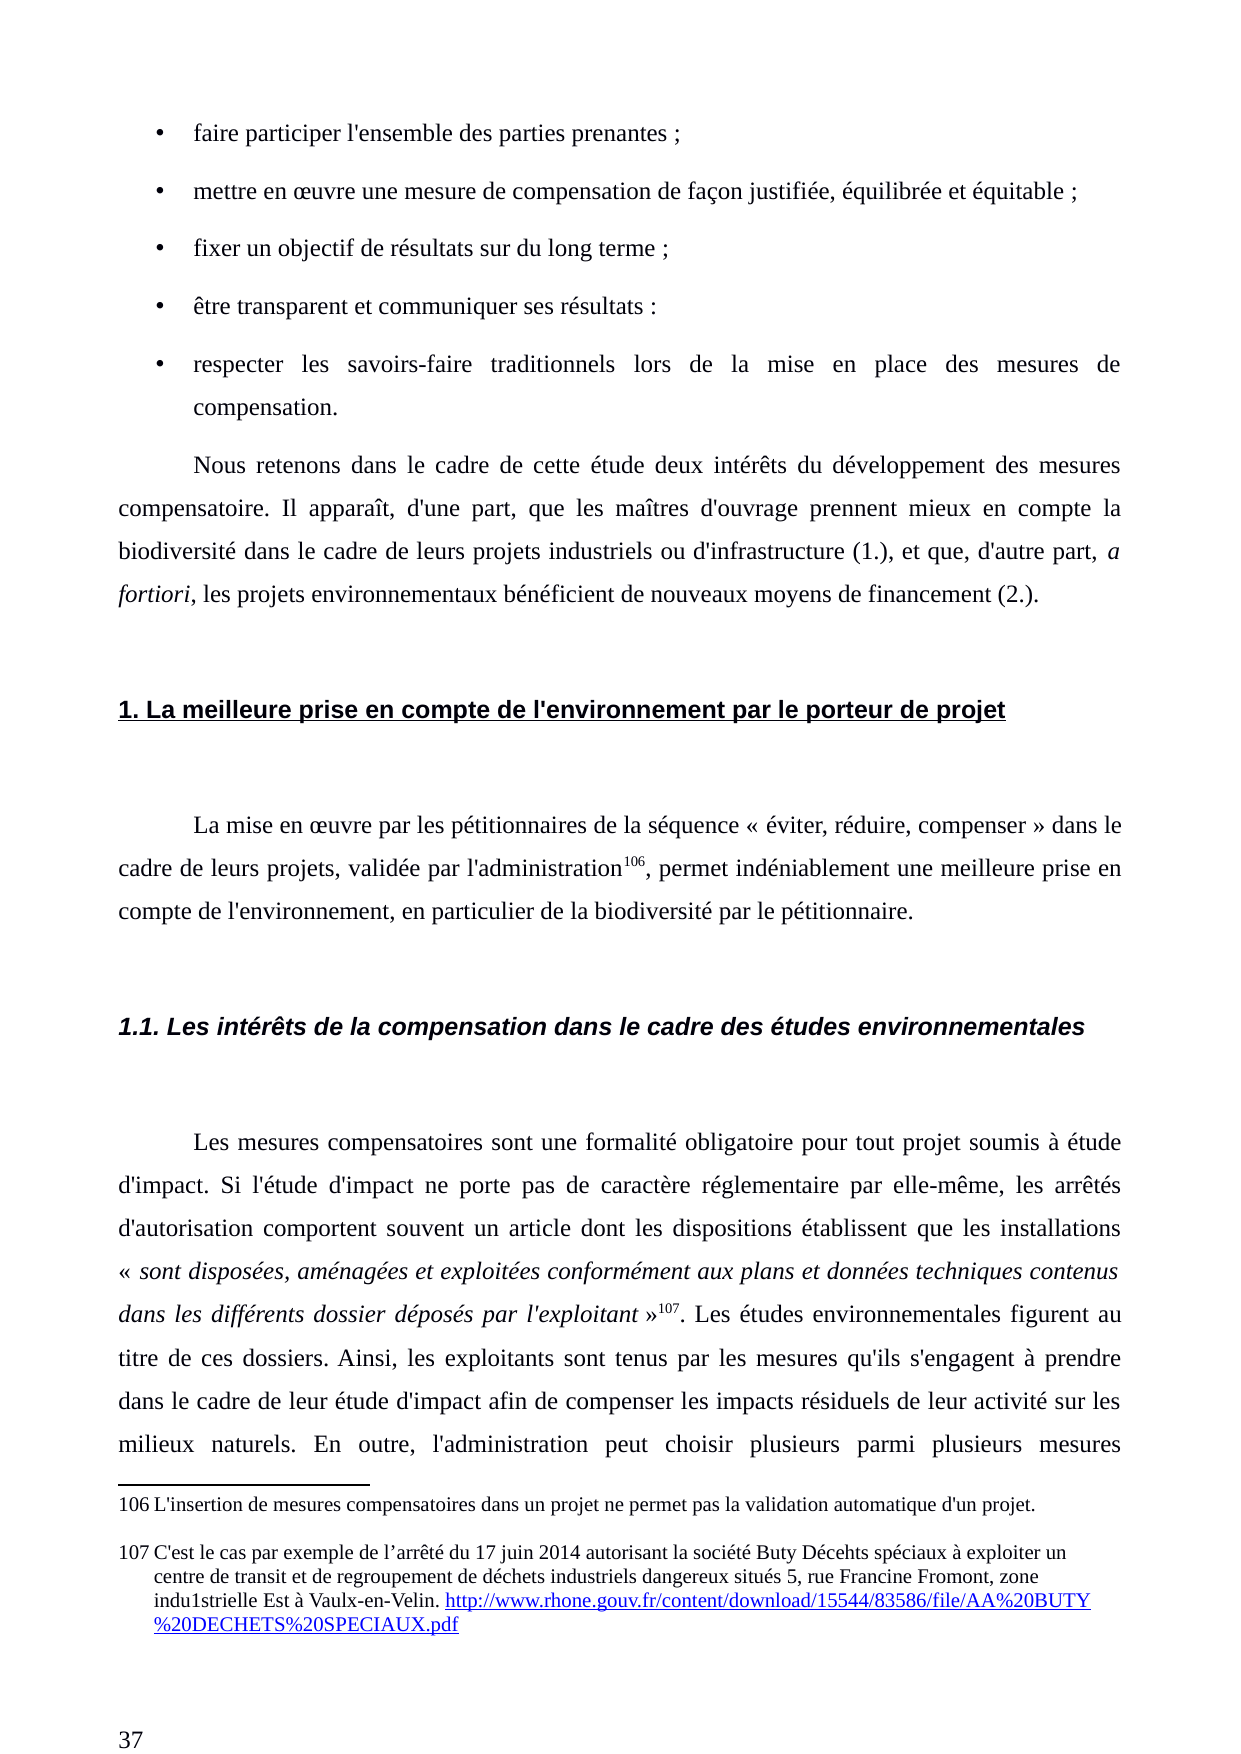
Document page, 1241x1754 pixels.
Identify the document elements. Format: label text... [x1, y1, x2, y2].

text 1.1. Les intérêts de la compensation dans le cadre des études environnementales [118, 1012, 1122, 1040]
text Les mesures compensatoires sont une formalité obligatoire pour tout projet soumis à étude d'impact. Si l'étude d'impact ne porte pas de caractère réglementaire par elle-même, les arrêtés d'autorisation comportent souvent un article dont les dispositions établissent que les installations « sont disposées, aménagées et exploitées conformément aux plans et données techniques contenus dans les différents dossier déposés par l'exploitant ». Les études environnementales figurent au titre de ces dossiers. Ainsi, les exploitants sont tenus par les mesures qu'ils s'engagent à prendre dans le cadre de leur étude d'impact afin de compenser les impacts résiduels de leur activité sur les milieux naturels. En outre, l'administration peut choisir plusieurs parmi plusieurs mesures [118, 1127, 1122, 1458]
text C'est le cas par exemple de l’arrêté du 17 juin 2014 autorisant la société Buty Décehts spéciaux à exploiter un centre de transit et de regroupement de déchets industriels dangereux situés 5, rue Francine Fromont, zone indu1strielle Est à Vaulx-en-Velin. http://www.rhone.gouv.fr/content/download/15544/83586/file/AA%20BUTY%20DECHETS%20SPECIAUX.pdf [118, 1539, 1122, 1636]
list respecter les savoirs-faire traditionnels lors de la mise en place des mesures de compensation. [156, 349, 1122, 421]
text Nous retenons dans le cadre de cette étude deux intérêts du développement des mesures compensatoire. Il apparaît, d'une part, que les maîtres d'ouvrage prennent mieux en compte la biodiversité dans le cadre de leurs projets industriels ou d'infrastructure (1.), et que, d'autre part, a fortiori, les projets environnementaux bénéficient de nouveaux moyens de financement (2.). [118, 450, 1122, 608]
list être transparent et communiquer ses résultats : [156, 291, 1122, 320]
text 1. La meilleure prise en compte de l'environnement par le porteur de projet [118, 694, 1122, 723]
list faire participer l'ensemble des parties prenantes ; [156, 118, 1122, 147]
text La mise en œuvre par les pétitionnaires de la séquence « éviter, réduire, compenser » dans le cadre de leurs projets, validée par l'administration, permet indéniablement une meilleure prise en compte de l'environnement, en particulier de la biodiversité par le pétitionnaire. [118, 810, 1122, 925]
list fixer un objectif de résultats sur du long terme ; [156, 233, 1122, 262]
list mettre en œuvre une mesure de compensation de façon justifiée, équilibrée et équitable ; [156, 176, 1122, 204]
text L'insertion de mesures compensatoires dans un projet ne permet pas la validation automatique d'un projet. [118, 1491, 1122, 1516]
